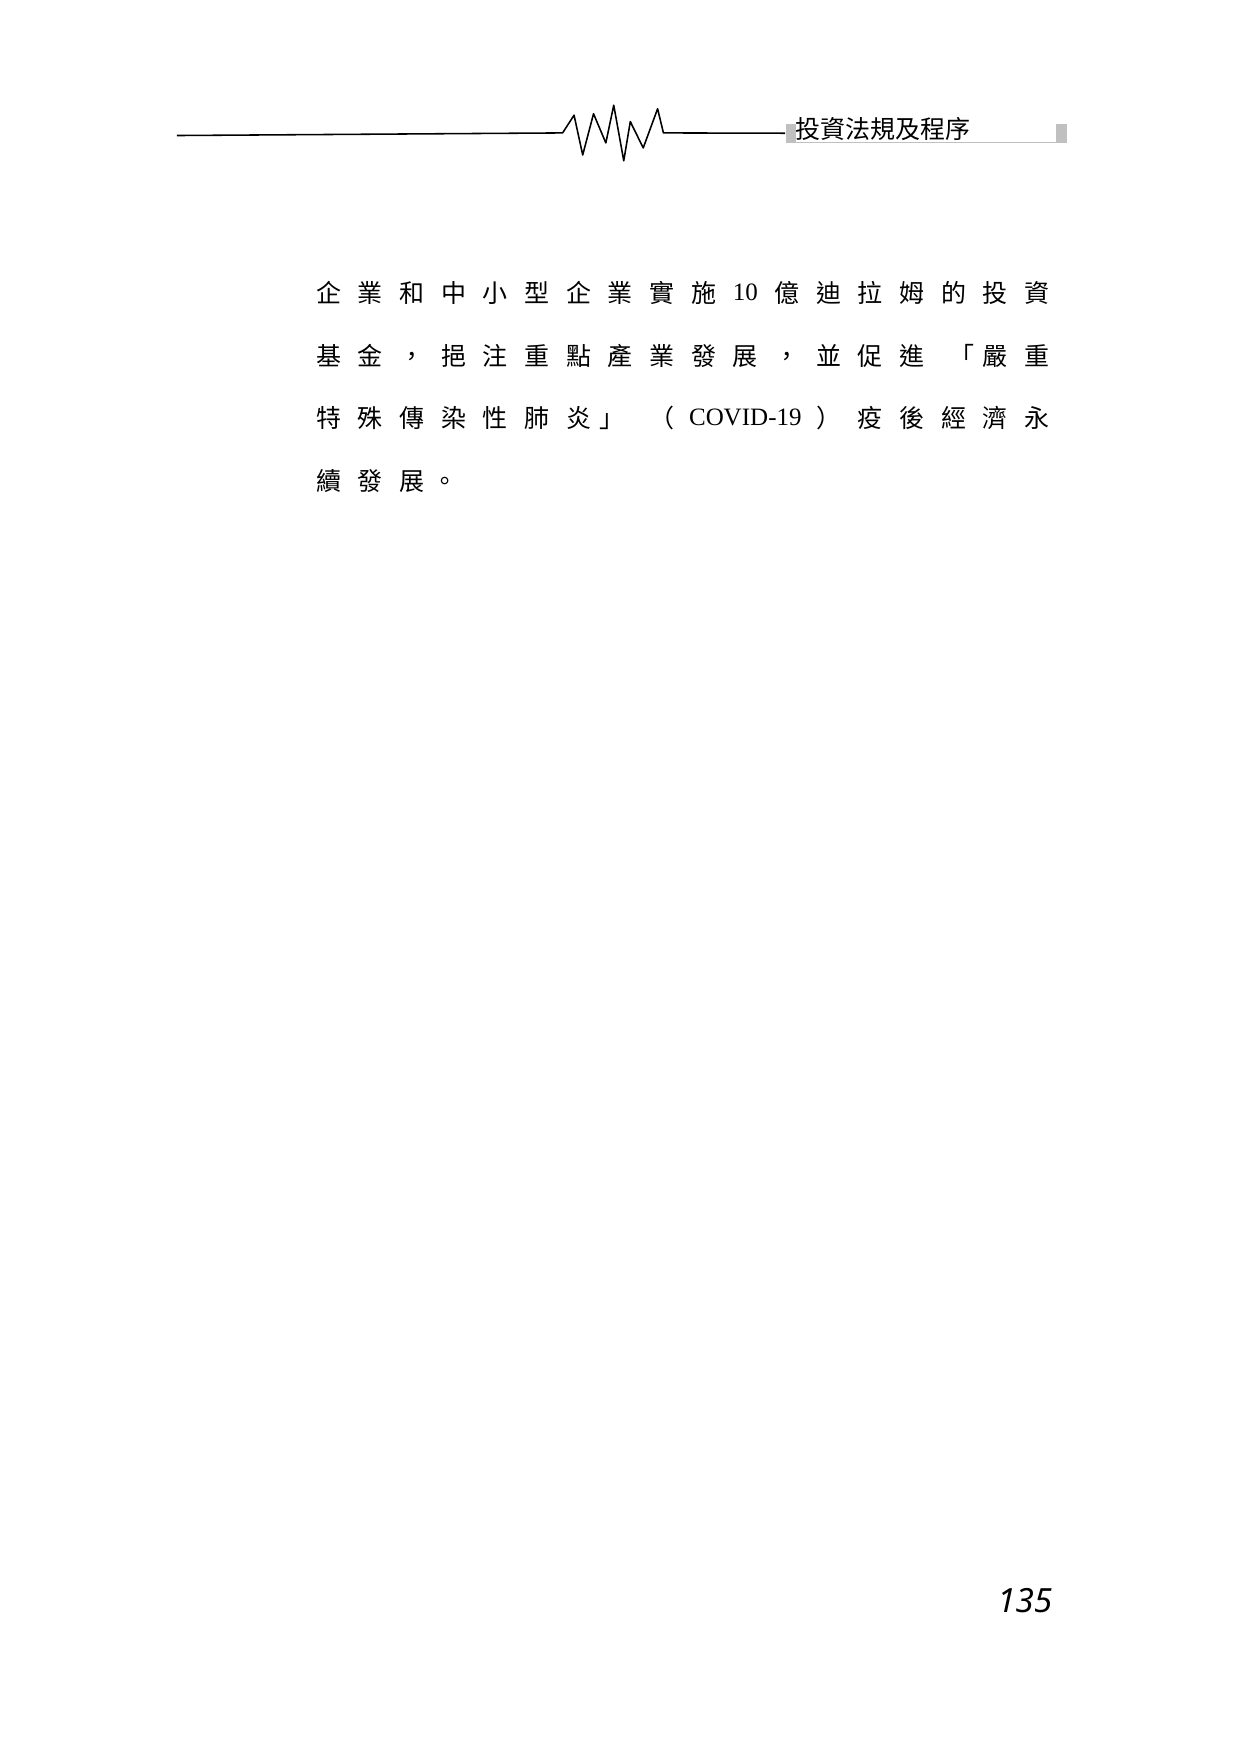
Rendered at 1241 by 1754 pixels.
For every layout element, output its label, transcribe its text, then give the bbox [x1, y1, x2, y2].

text 企業和中小型企業實施10億迪拉姆的投資基金，挹注重點產業發展，並促進「嚴重特殊傳染性肺炎」（COVID-19）疫後經濟永續發展。 [281, 250, 1058, 500]
